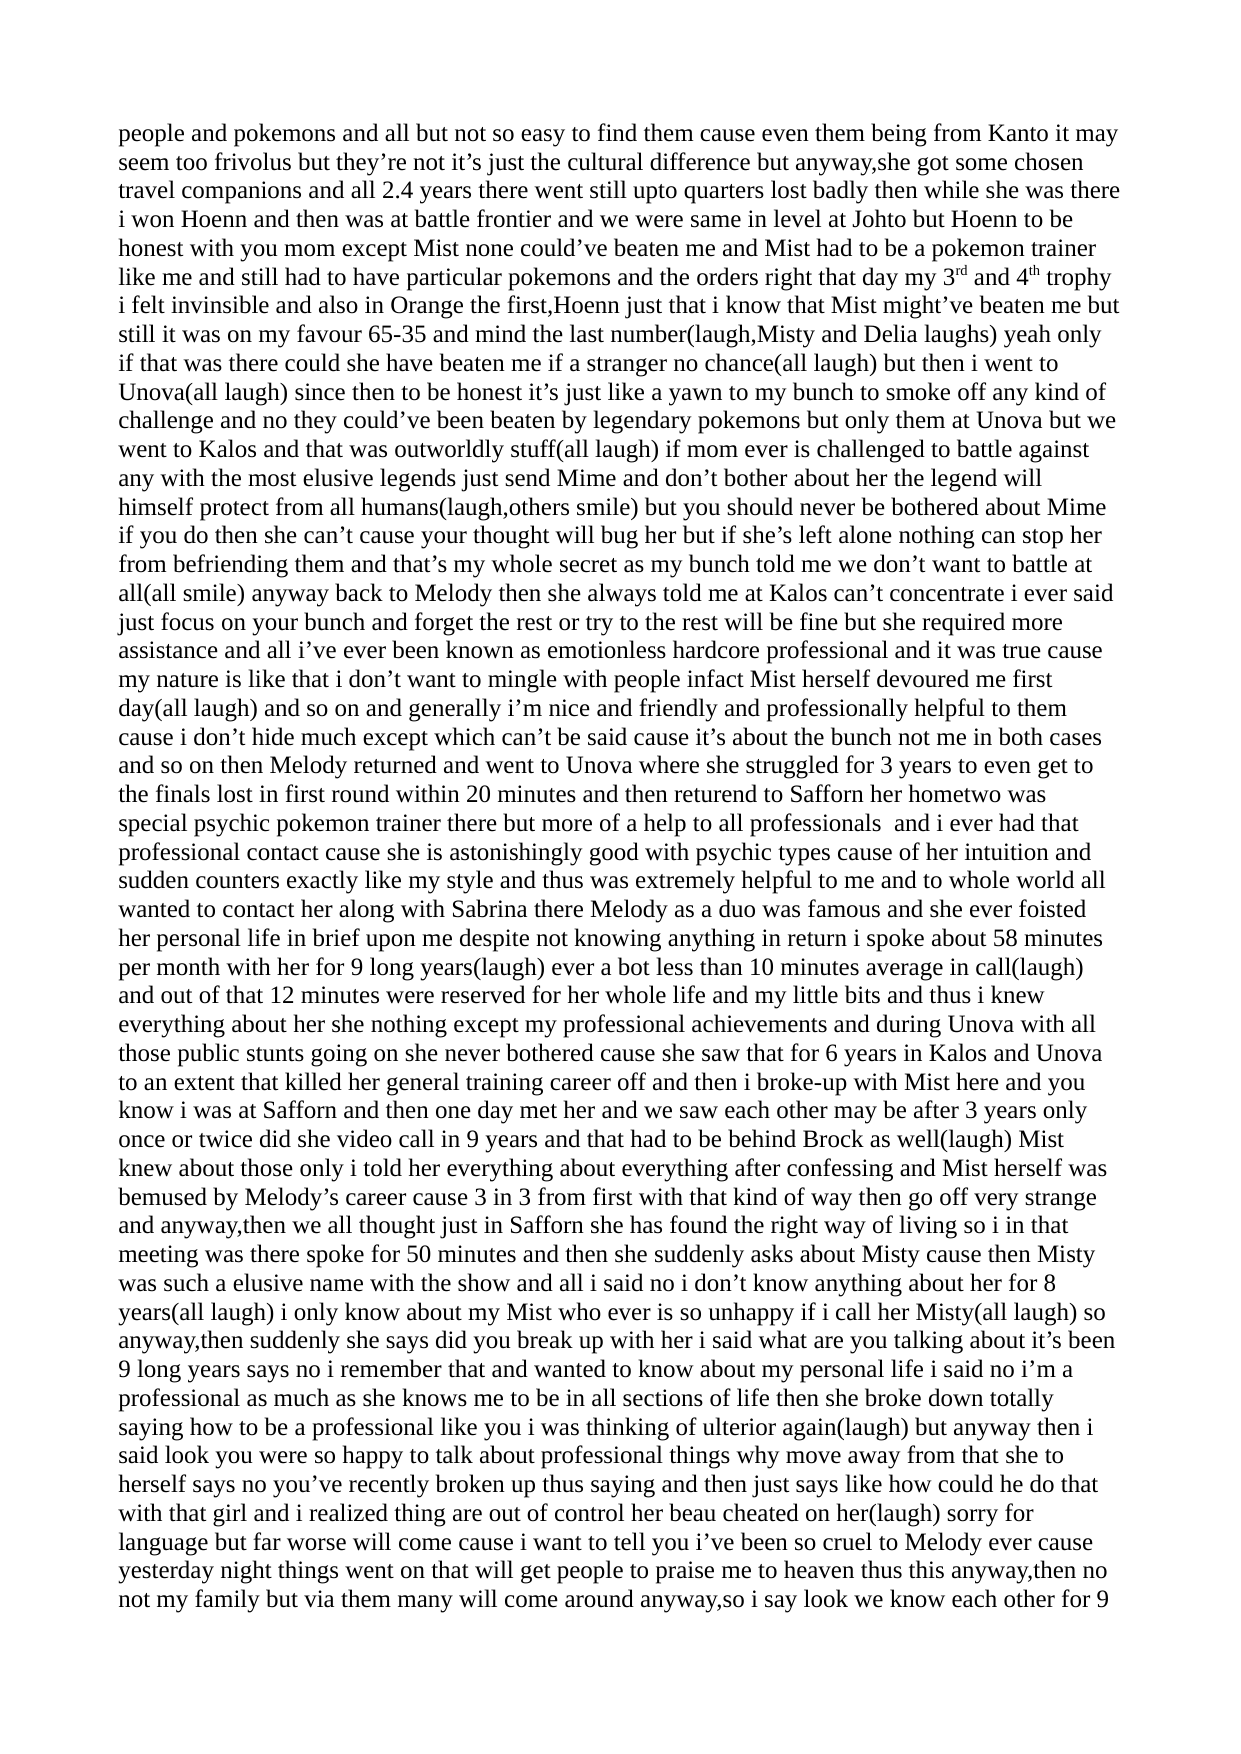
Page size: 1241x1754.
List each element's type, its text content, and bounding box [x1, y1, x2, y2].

text people and pokemons and all but not so easy to find them cause even them being from Kanto it may seem too frivolus but they’re not it’s just the cultural difference but anyway,she got some chosen travel companions and all 2.4 years there went still upto quarters lost badly then while she was there i won Hoenn and then was at battle frontier and we were same in level at Johto but Hoenn to be honest with you mom except Mist none could’ve beaten me and Mist had to be a pokemon trainer like me and still had to have particular pokemons and the orders right that day my 3rd and 4th trophy i felt invinsible and also in Orange the first,Hoenn just that i know that Mist might’ve beaten me but still it was on my favour 65-35 and mind the last number(laugh,Misty and Delia laughs) yeah only if that was there could she have beaten me if a stranger no chance(all laugh) but then i went to Unova(all laugh) since then to be honest it’s just like a yawn to my bunch to smoke off any kind of challenge and no they could’ve been beaten by legendary pokemons but only them at Unova but we went to Kalos and that was outworldly stuff(all laugh) if mom ever is challenged to battle against any with the most elusive legends just send Mime and don’t bother about her the legend will himself protect from all humans(laugh,others smile) but you should never be bothered about Mime if you do then she can’t cause your thought will bug her but if she’s left alone nothing can stop her from befriending them and that’s my whole secret as my bunch told me we don’t want to battle at all(all smile) anyway back to Melody then she always told me at Kalos can’t concentrate i ever said just focus on your bunch and forget the rest or try to the rest will be fine but she required more assistance and all i’ve ever been known as emotionless hardcore professional and it was true cause my nature is like that i don’t want to mingle with people infact Mist herself devoured me first day(all laugh) and so on and generally i’m nice and friendly and professionally helpful to them cause i don’t hide much except which can’t be said cause it’s about the bunch not me in both cases and so on then Melody returned and went to Unova where she struggled for 3 years to even get to the finals lost in first round within 20 minutes and then returend to Safforn her hometwo was special psychic pokemon trainer there but more of a help to all professionals and i ever had that professional contact cause she is astonishingly good with psychic types cause of her intuition and sudden counters exactly like my style and thus was extremely helpful to me and to whole world all wanted to contact her along with Sabrina there Melody as a duo was famous and she ever foisted her personal life in brief upon me despite not knowing anything in return i spoke about 58 minutes per month with her for 9 long years(laugh) ever a bot less than 10 minutes average in call(laugh) and out of that 12 minutes were reserved for her whole life and my little bits and thus i knew everything about her she nothing except my professional achievements and during Unova with all those public stunts going on she never bothered cause she saw that for 6 years in Kalos and Unova to an extent that killed her general training career off and then i broke-up with Mist here and you know i was at Safforn and then one day met her and we saw each other may be after 3 years only once or twice did she video call in 9 years and that had to be behind Brock as well(laugh) Mist knew about those only i told her everything about everything after confessing and Mist herself was bemused by Melody’s career cause 3 in 3 from first with that kind of way then go off very strange and anyway,then we all thought just in Safforn she has found the right way of living so i in that meeting was there spoke for 50 minutes and then she suddenly asks about Misty cause then Misty was such a elusive name with the show and all i said no i don’t know anything about her for 8 years(all laugh) i only know about my Mist who ever is so unhappy if i call her Misty(all laugh) so anyway,then suddenly she says did you break up with her i said what are you talking about it’s been 9 long years says no i remember that and wanted to know about my personal life i said no i’m a professional as much as she knows me to be in all sections of life then she broke down totally saying how to be a professional like you i was thinking of ulterior again(laugh) but anyway then i said look you were so happy to talk about professional things why move away from that she to herself says no you’ve recently broken up thus saying and then just says like how could he do that with that girl and i realized thing are out of control her beau cheated on her(laugh) sorry for language but far worse will come cause i want to tell you i’ve been so cruel to Melody ever cause yesterday night things went on that will get people to praise me to heaven thus this anyway,then no not my family but via them many will come around anyway,so i say look we know each other for 9 [118, 118, 1122, 1613]
